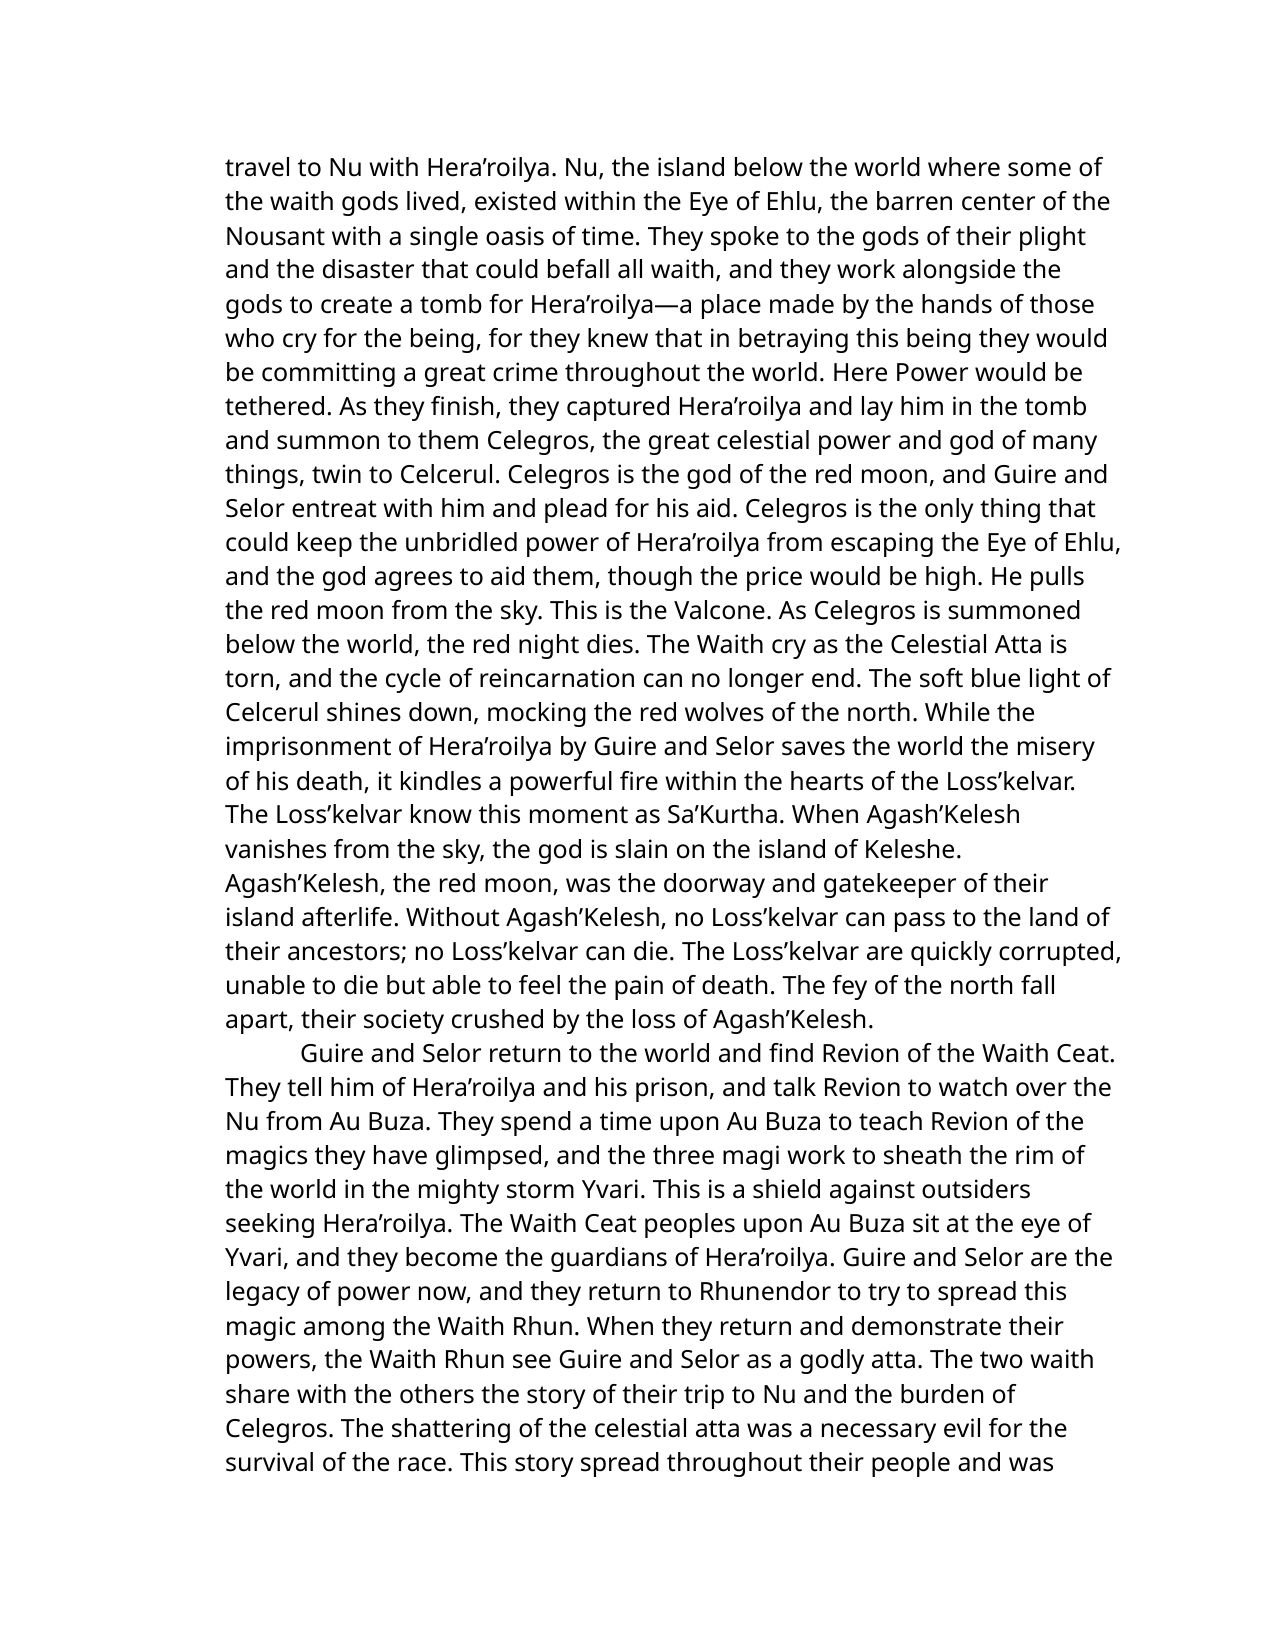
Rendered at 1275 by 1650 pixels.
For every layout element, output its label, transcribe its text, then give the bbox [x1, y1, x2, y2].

text travel to Nu with Hera’roilya. Nu, the island below the world where some of the waith gods lived, existed within the Eye of Ehlu, the barren center of the Nousant with a single oasis of time. They spoke to the gods of their plight and the disaster that could befall all waith, and they work alongside the gods to create a tomb for Hera’roilya—a place made by the hands of those who cry for the being, for they knew that in betraying this being they would be committing a great crime throughout the world. Here Power would be tethered. As they finish, they captured Hera’roilya and lay him in the tomb and summon to them Celegros, the great celestial power and god of many things, twin to Celcerul. Celegros is the god of the red moon, and Guire and Selor entreat with him and plead for his aid. Celegros is the only thing that could keep the unbridled power of Hera’roilya from escaping the Eye of Ehlu, and the god agrees to aid them, though the price would be high. He pulls the red moon from the sky. This is the Valcone. As Celegros is summoned below the world, the red night dies. The Waith cry as the Celestial Atta is torn, and the cycle of reincarnation can no longer end. The soft blue light of Celcerul shines down, mocking the red wolves of the north. While the imprisonment of Hera’roilya by Guire and Selor saves the world the misery of his death, it kindles a powerful fire within the hearts of the Loss’kelvar. The Loss’kelvar know this moment as Sa’Kurtha. When Agash’Kelesh vanishes from the sky, the god is slain on the island of Keleshe. Agash’Kelesh, the red moon, was the doorway and gatekeeper of their island afterlife. Without Agash’Kelesh, no Loss’kelvar can pass to the land of their ancestors; no Loss’kelvar can die. The Loss’kelvar are quickly corrupted, unable to die but able to feel the pain of death. The fey of the north fall apart, their society crushed by the loss of Agash’Kelesh. [225, 150, 1125, 1036]
text Guire and Selor return to the world and find Revion of the Waith Ceat. They tell him of Hera’roilya and his prison, and talk Revion to watch over the Nu from Au Buza. They spend a time upon Au Buza to teach Revion of the magics they have glimpsed, and the three magi work to sheath the rim of the world in the mighty storm Yvari. This is a shield against outsiders seeking Hera’roilya. The Waith Ceat peoples upon Au Buza sit at the eye of Yvari, and they become the guardians of Hera’roilya. Guire and Selor are the legacy of power now, and they return to Rhunendor to try to spread this magic among the Waith Rhun. When they return and demonstrate their powers, the Waith Rhun see Guire and Selor as a godly atta. The two waith share with the others the story of their trip to Nu and the burden of Celegros. The shattering of the celestial atta was a necessary evil for the survival of the race. This story spread throughout their people and was [225, 1036, 1125, 1478]
